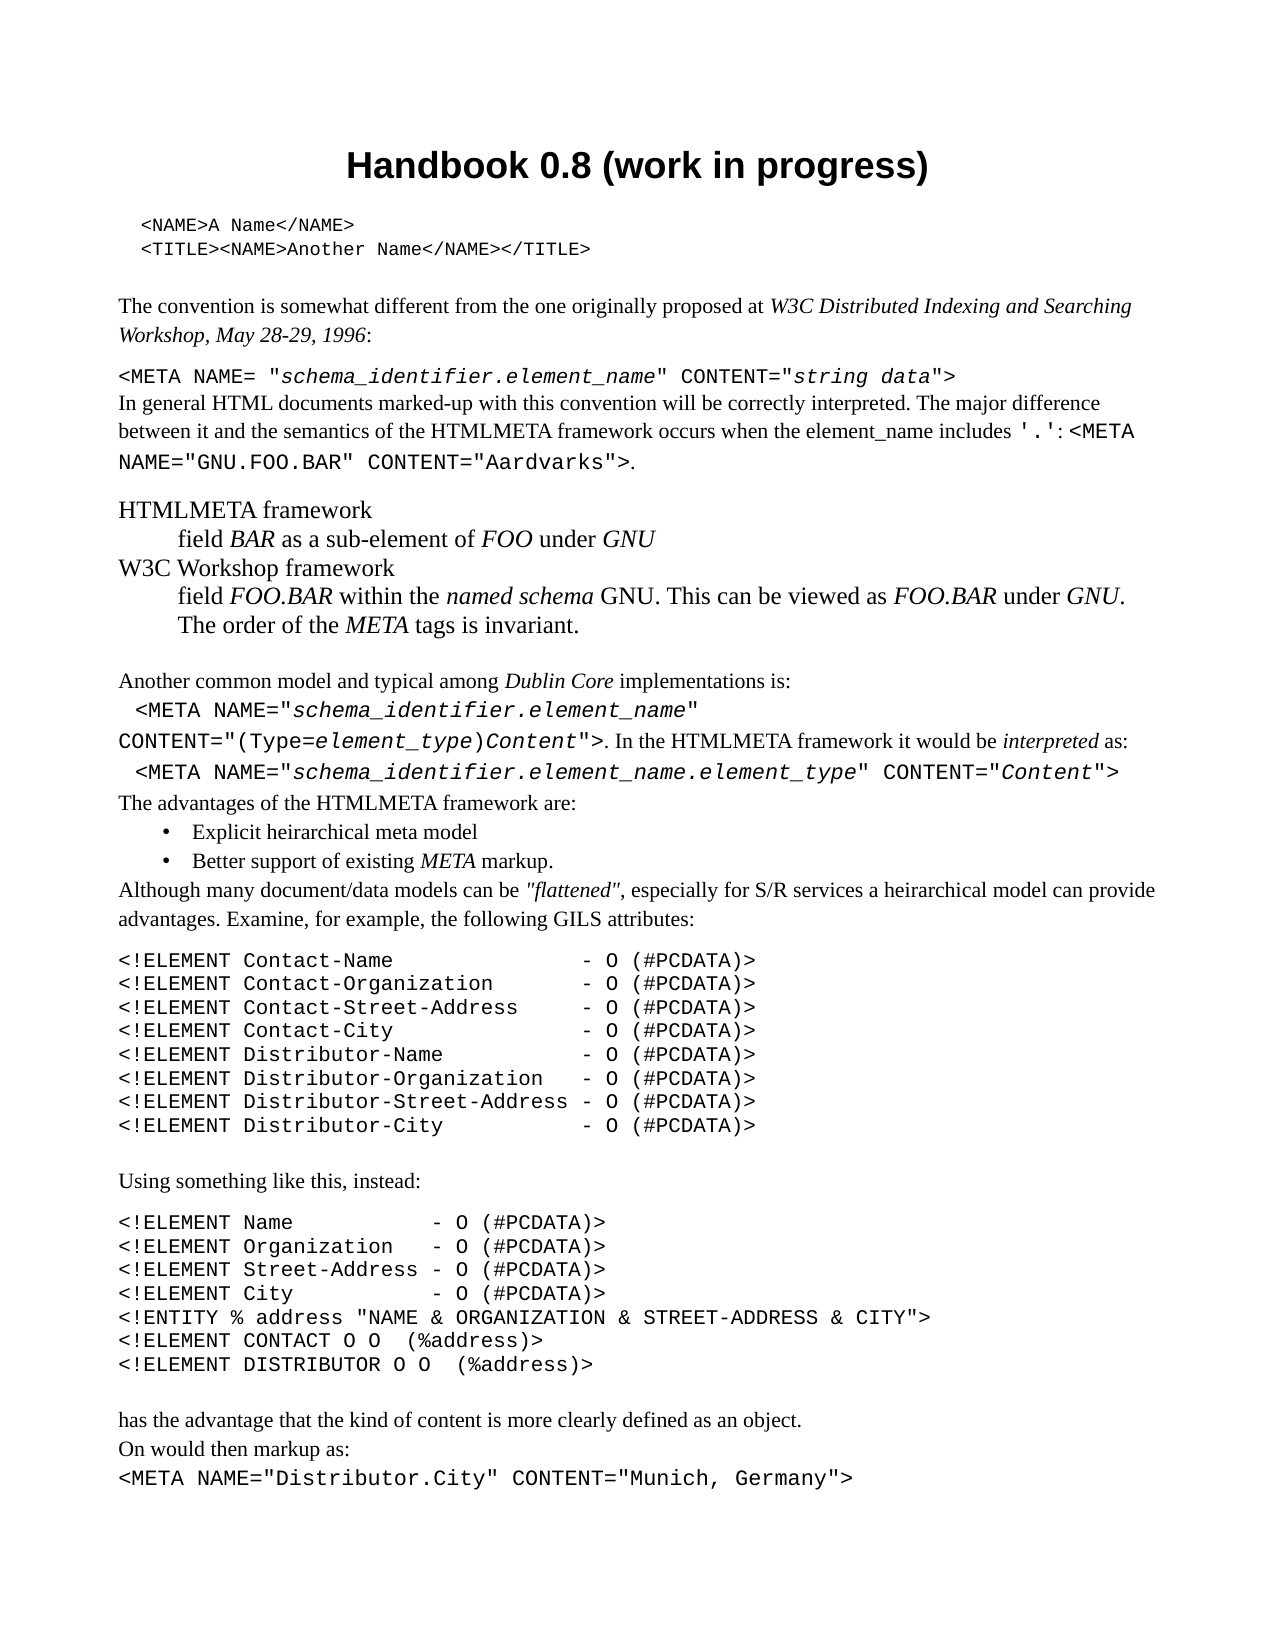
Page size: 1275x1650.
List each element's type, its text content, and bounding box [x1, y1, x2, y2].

text <!ELEMENT CONTACT O O (%address)> [118, 1330, 1157, 1354]
text <!ELEMENT Street-Address - O (#PCDATA)> [118, 1259, 1157, 1283]
text <!ELEMENT DISTRIBUTOR O O (%address)> [118, 1354, 1157, 1378]
list field FOO.BAR within the named schema GNU. This can be viewed as FOO.BAR under GNU. The order of the META tags is invariant. [177, 581, 1157, 639]
text Another common model and typical among Dublin Core implementations is: <META NAME="schema_identifier.element_name" CONTENT="(Type=element_type)Content">. In the HTMLMETA framework it would be interpreted as: <META NAME="schema_identifier.element_name.element_type" CONTENT="Content"> [118, 668, 1157, 786]
text <!ELEMENT Organization - O (#PCDATA)> [118, 1236, 1157, 1259]
text <NAME>A Name</NAME> <TITLE><NAME>Another Name</NAME></TITLE> [118, 216, 1157, 261]
text The convention is somewhat different from the one originally proposed at W3C Distributed Indexing and Searching Workshop, May 28-29, 1996: [118, 293, 1157, 347]
text <!ELEMENT Contact-City - O (#PCDATA)> [118, 1021, 1157, 1044]
text <!ELEMENT Distributor-Organization - O (#PCDATA)> [118, 1068, 1157, 1091]
text Although many document/data models can be "flattened", especially for S/R services a heirarchical model can provide advantages. Examine, for example, the following GILS attributes: [118, 877, 1157, 931]
text <!ELEMENT Contact-Name - O (#PCDATA)> [118, 949, 1157, 973]
text <!ELEMENT Distributor-City - O (#PCDATA)> [118, 1115, 1157, 1139]
text On would then markup as: <META NAME="Distributor.City" CONTENT="Munich, Germany"> [118, 1436, 1157, 1492]
text has the advantage that the kind of content is more clearly defined as an object. [118, 1407, 1157, 1432]
subtitle HTMLMETA framework [118, 495, 1157, 524]
text <!ELEMENT Contact-Organization - O (#PCDATA)> [118, 973, 1157, 997]
text <!ELEMENT City - O (#PCDATA)> [118, 1283, 1157, 1307]
text Using something like this, instead: [118, 1168, 1157, 1193]
text <!ELEMENT Name - O (#PCDATA)> [118, 1212, 1157, 1236]
text <!ELEMENT Distributor-Street-Address - O (#PCDATA)> [118, 1091, 1157, 1115]
list field BAR as a sub-element of FOO under GNU [177, 524, 1157, 553]
text <!ELEMENT Distributor-Name - O (#PCDATA)> [118, 1044, 1157, 1068]
subtitle W3C Workshop framework [118, 553, 1157, 581]
text <META NAME= "schema_identifier.element_name" CONTENT="string data"> [118, 366, 1157, 389]
list Better support of existing META markup. [162, 848, 1157, 873]
list Explicit heirarchical meta model [162, 819, 1157, 844]
text <!ELEMENT Contact-Street-Address - O (#PCDATA)> [118, 997, 1157, 1021]
text The advantages of the HTMLMETA framework are: [118, 790, 1157, 815]
text In general HTML documents marked-up with this convention will be correctly interpreted. The major difference between it and the semantics of the HTMLMETA framework occurs when the element_name includes '.': <META NAME="GNU.FOO.BAR" CONTENT="Aardvarks">. [118, 389, 1157, 476]
text <!ENTITY % address "NAME & ORGANIZATION & STREET-ADDRESS & CITY"> [118, 1307, 1157, 1330]
